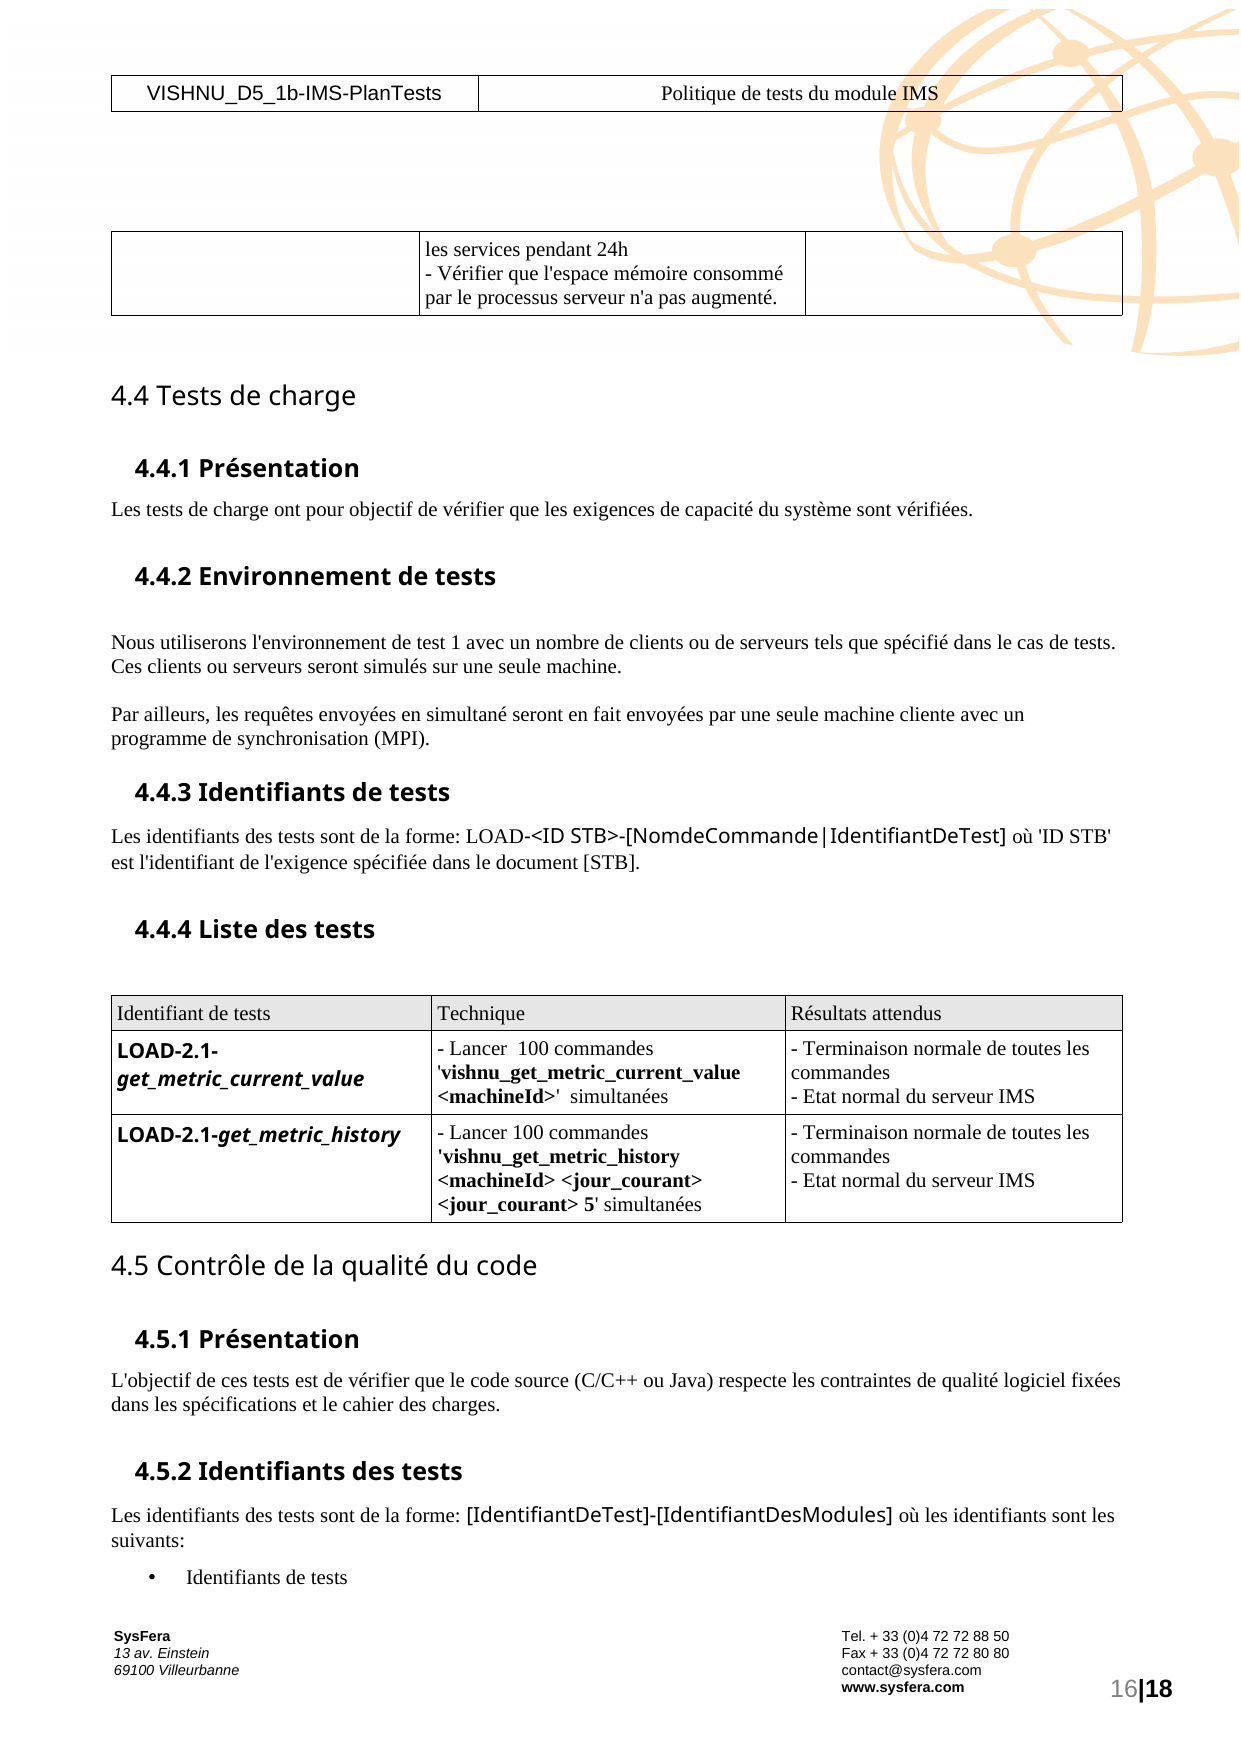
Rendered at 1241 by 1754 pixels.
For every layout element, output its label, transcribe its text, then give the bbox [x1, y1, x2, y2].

text Les identifiants des tests sont de la forme: [IdentifiantDeTest]-[IdentifiantDesModules] où les identifiants sont les suivants: [111, 1500, 1122, 1552]
subtitle Présentation [134, 1321, 1122, 1355]
subtitle Liste des tests [134, 911, 1122, 946]
table_header Identifiant de tests [112, 996, 431, 1030]
text Nous utiliserons l'environnement de test 1 avec un nombre de clients ou de serveurs tels que spécifié dans le cas de tests. Ces clients ou serveurs seront simulés sur une seule machine. [111, 629, 1122, 678]
text L'objectif de ces tests est de vérifier que le code source (C/C++ ou Java) respecte les contraintes de qualité logiciel fixées dans les spécifications et le cahier des charges. [111, 1368, 1122, 1416]
table_header Résultats attendus [786, 996, 1122, 1030]
list Identifiants de tests [148, 1565, 1122, 1589]
subtitle Environnement de tests [134, 559, 1122, 593]
subtitle Présentation [134, 451, 1122, 485]
table_cell LOAD-2.1-get_metric_history [112, 1115, 431, 1222]
table_header Technique [432, 996, 785, 1030]
table_cell - Terminaison normale de toutes les commandes - Etat normal du serveur IMS [786, 1031, 1122, 1114]
table_cell - Lancer 100 commandes 'vishnu_get_metric_history <machineId> <jour_courant> <jour_courant> 5' simultanées [432, 1115, 785, 1222]
subtitle Identifiants des tests [134, 1453, 1122, 1487]
subtitle Contrôle de la qualité du code [111, 1247, 1122, 1284]
text Par ailleurs, les requêtes envoyées en simultané seront en fait envoyées par une seule machine cliente avec un programme de synchronisation (MPI). [111, 702, 1122, 750]
text Les tests de charge ont pour objectif de vérifier que les exigences de capacité du système sont vérifiées. [111, 497, 1122, 521]
picture [1, 9, 1239, 356]
subtitle Tests de charge [111, 376, 1122, 413]
table_cell - Lancer 100 commandes 'vishnu_get_metric_current_value <machineId>' simultanées [432, 1031, 785, 1114]
table_cell LOAD-2.1-get_metric_current_value [112, 1031, 431, 1114]
table_cell - Terminaison normale de toutes les commandes - Etat normal du serveur IMS [786, 1115, 1122, 1222]
subtitle Identifiants de tests [134, 775, 1122, 809]
text Les identifiants des tests sont de la forme: LOAD-<ID STB>-[NomdeCommande|IdentifiantDeTest] où 'ID STB' est l'identifiant de l'exigence spécifiée dans le document [STB]. [111, 821, 1122, 874]
